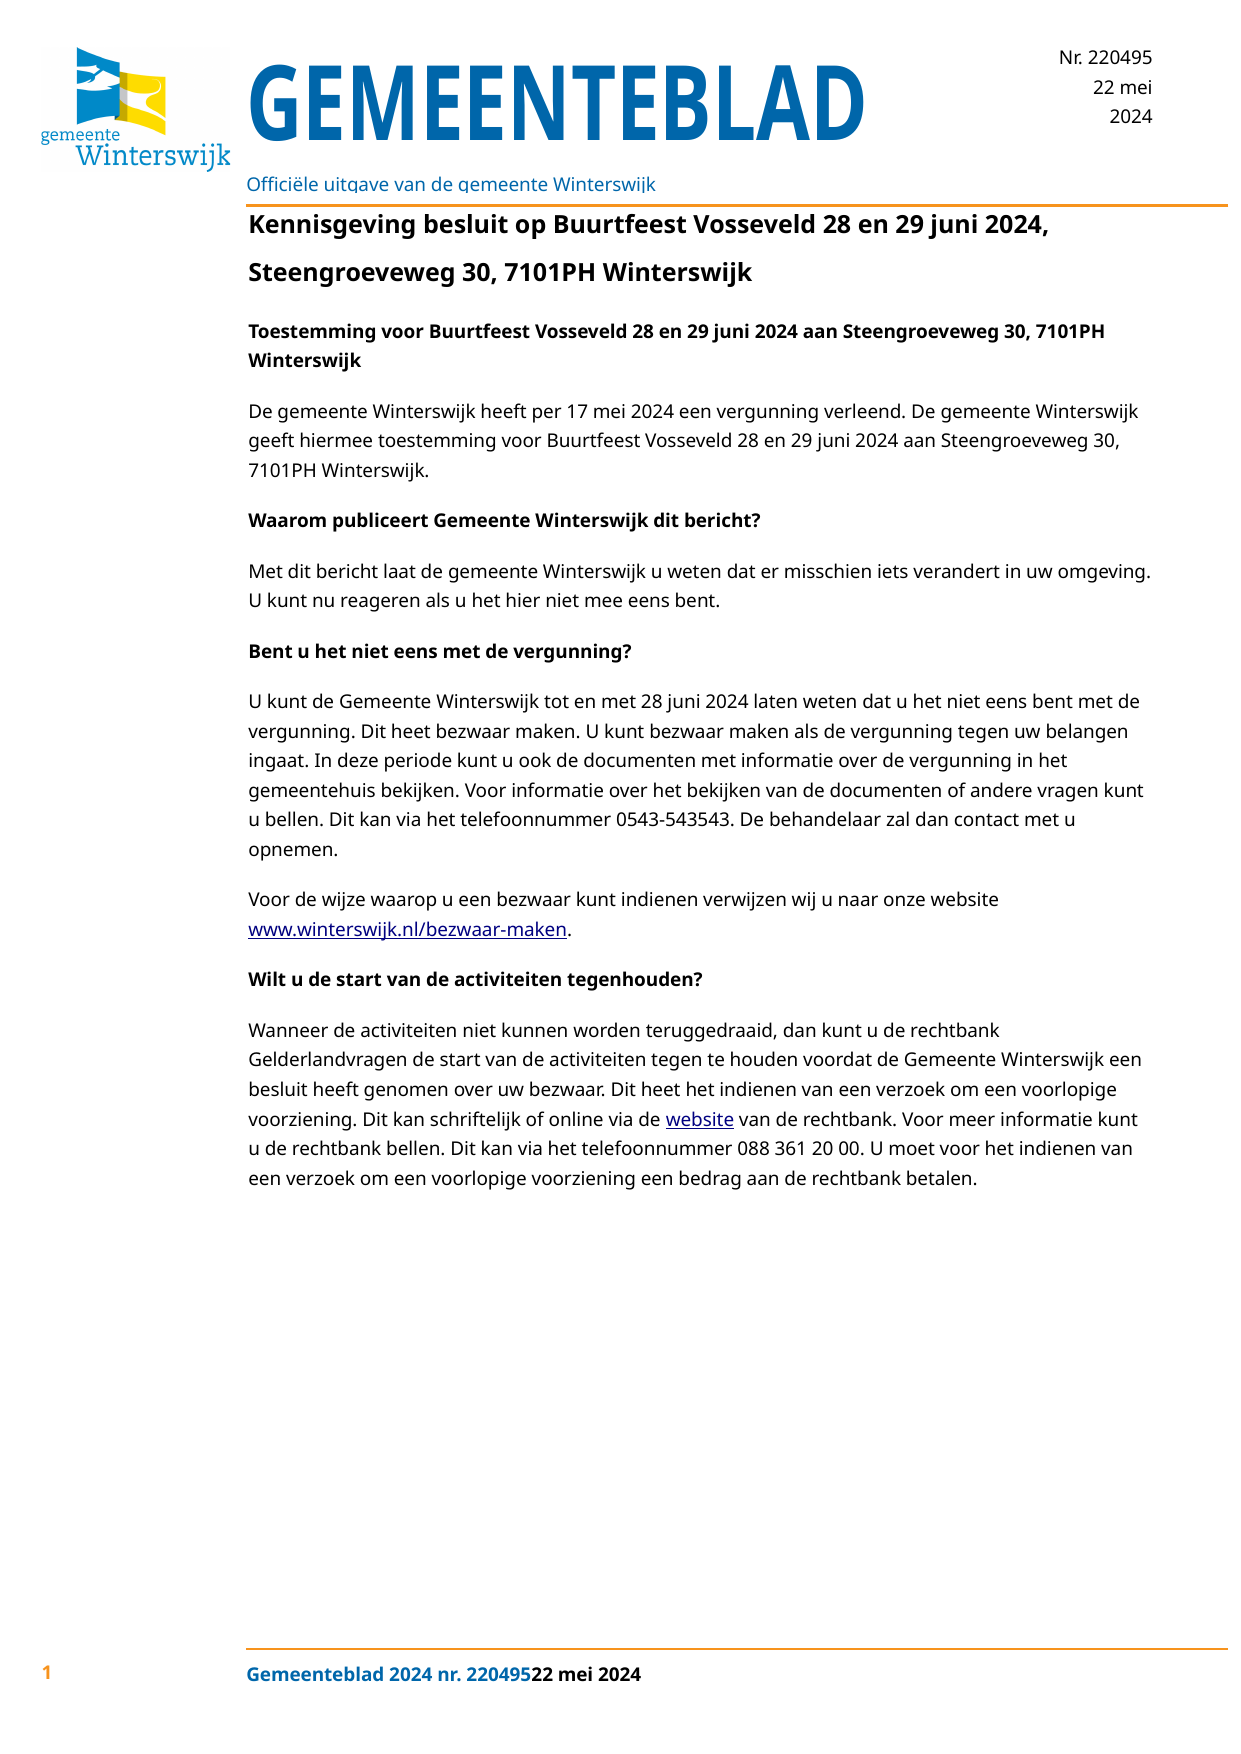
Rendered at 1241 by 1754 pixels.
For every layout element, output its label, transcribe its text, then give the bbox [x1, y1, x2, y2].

picture [225, 153, 231, 162]
text Toestemming voor Buurtfeest Vosseveld 28 en 29 juni 2024 aan Steengroeveweg 30, 7101PH Winterswijk [248, 318, 1152, 373]
text De gemeente Winterswijk heeft per 17 mei 2024 een vergunning verleend. De gemeente Winterswijk geeft hiermee toestemming voor Buurtfeest Vosseveld 28 en 29 juni 2024 aan Steengroeveweg 30, 7101PH Winterswijk. [248, 398, 1152, 483]
text Bent u het niet eens met de vergunning? [248, 638, 1152, 664]
text Waarom publiceert Gemeente Winterswijk dit bericht? [248, 507, 1152, 533]
text Wilt u de start van de activiteiten tegenhouden? [248, 967, 1152, 992]
text Voor de wijze waarop u een bezwaar kunt indienen verwijzen wij u naar onze website www.winterswijk.nl/bezwaar-maken. [248, 887, 1152, 942]
picture [41, 47, 231, 172]
text U kunt de Gemeente Winterswijk tot en met 28 juni 2024 laten weten dat u het niet eens bent met de vergunning. Dit heet bezwaar maken. U kunt bezwaar maken als de vergunning tegen uw belangen ingaat. In deze periode kunt u ook de documenten met informatie over de vergunning in het gemeentehuis bekijken. Voor informatie over het bekijken van de documenten of andere vragen kunt u bellen. Dit kan via het telefoonnummer 0543-543543. De behandelaar zal dan contact met u opnemen. [248, 688, 1152, 862]
text Met dit bericht laat de gemeente Winterswijk u weten dat er misschien iets verandert in uw omgeving. U kunt nu reageren als u het hier niet mee eens bent. [248, 558, 1152, 613]
text Kennisgeving besluit op Buurtfeest Vosseveld 28 en 29 juni 2024, Steengroeveweg 30, 7101PH Winterswijk [248, 207, 1152, 288]
text Wanneer de activiteiten niet kunnen worden teruggedraaid, dan kunt u de rechtbank Gelderlandvragen de start van de activiteiten tegen te houden voordat de Gemeente Winterswijk een besluit heeft genomen over uw bezwaar. Dit heet het indienen van een verzoek om een voorlopige voorziening. Dit kan schriftelijk of online via de website van de rechtbank. Voor meer informatie kunt u de rechtbank bellen. Dit kan via het telefoonnummer 088 361 20 00. U moet voor het indienen van een verzoek om een voorlopige voorziening een bedrag aan de rechtbank betalen. [248, 1017, 1152, 1191]
